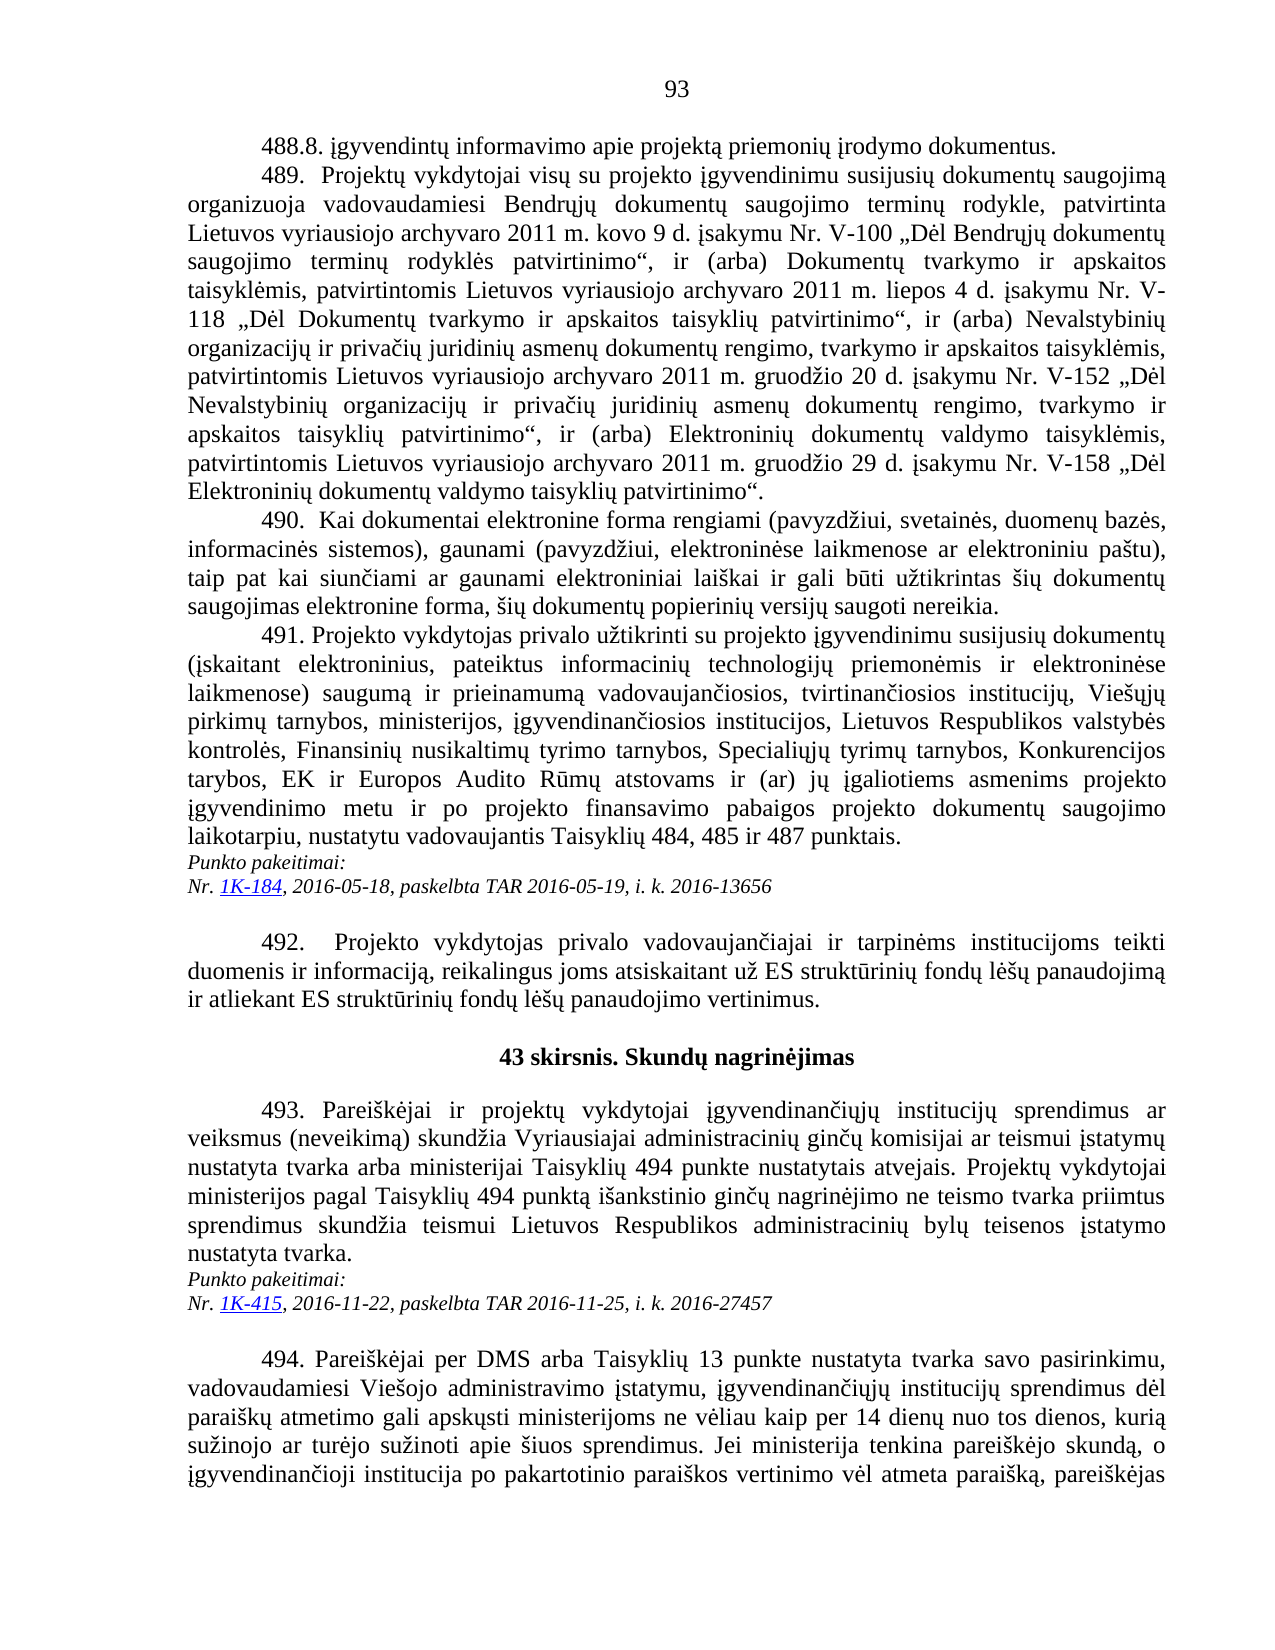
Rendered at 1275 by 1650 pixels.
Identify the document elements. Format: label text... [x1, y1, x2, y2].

text 494. Pareiškėjai per DMS arba Taisyklių 13 punkte nustatyta tvarka savo pasirinkimu, vadovaudamiesi Viešojo administravimo įstatymu, įgyvendinančiųjų institucijų sprendimus dėl paraiškų atmetimo gali apskųsti ministerijoms ne vėliau kaip per 14 dienų nuo tos dienos, kurią sužinojo ar turėjo sužinoti apie šiuos sprendimus. Jei ministerija tenkina pareiškėjo skundą, o įgyvendinančioji institucija po pakartotinio paraiškos vertinimo vėl atmeta paraišką, pareiškėjas [187, 1344, 1167, 1488]
text 492. Projekto vykdytojas privalo vadovaujančiajai ir tarpinėms institucijoms teikti duomenis ir informaciją, reikalingus joms atsiskaitant už ES struktūrinių fondų lėšų panaudojimą ir atliekant ES struktūrinių fondų lėšų panaudojimo vertinimus. [187, 927, 1167, 1013]
text 488.8. įgyvendintų informavimo apie projektą priemonių įrodymo dokumentus. [187, 131, 1167, 160]
text 489. Projektų vykdytojai visų su projekto įgyvendinimu susijusių dokumentų saugojimą organizuoja vadovaudamiesi Bendrųjų dokumentų saugojimo terminų rodykle, patvirtinta Lietuvos vyriausiojo archyvaro 2011 m. kovo 9 d. įsakymu Nr. V-100 „Dėl Bendrųjų dokumentų saugojimo terminų rodyklės patvirtinimo“, ir (arba) Dokumentų tvarkymo ir apskaitos taisyklėmis, patvirtintomis Lietuvos vyriausiojo archyvaro 2011 m. liepos 4 d. įsakymu Nr. V-118 „Dėl Dokumentų tvarkymo ir apskaitos taisyklių patvirtinimo“, ir (arba) Nevalstybinių organizacijų ir privačių juridinių asmenų dokumentų rengimo, tvarkymo ir apskaitos taisyklėmis, patvirtintomis Lietuvos vyriausiojo archyvaro 2011 m. gruodžio 20 d. įsakymu Nr. V-152 „Dėl Nevalstybinių organizacijų ir privačių juridinių asmenų dokumentų rengimo, tvarkymo ir apskaitos taisyklių patvirtinimo“, ir (arba) Elektroninių dokumentų valdymo taisyklėmis, patvirtintomis Lietuvos vyriausiojo archyvaro 2011 m. gruodžio 29 d. įsakymu Nr. V-158 „Dėl Elektroninių dokumentų valdymo taisyklių patvirtinimo“. [187, 160, 1167, 505]
text 43 skirsnis. Skundų nagrinėjimas [246, 1042, 1107, 1071]
text 490. Kai dokumentai elektronine forma rengiami (pavyzdžiui, svetainės, duomenų bazės, informacinės sistemos), gaunami (pavyzdžiui, elektroninėse laikmenose ar elektroniniu paštu), taip pat kai siunčiami ar gaunami elektroniniai laiškai ir gali būti užtikrintas šių dokumentų saugojimas elektronine forma, šių dokumentų popierinių versijų saugoti nereikia. [187, 505, 1167, 620]
text 491. Projekto vykdytojas privalo užtikrinti su projekto įgyvendinimu susijusių dokumentų (įskaitant elektroninius, pateiktus informacinių technologijų priemonėmis ir elektroninėse laikmenose) saugumą ir prieinamumą vadovaujančiosios, tvirtinančiosios institucijų, Viešųjų pirkimų tarnybos, ministerijos, įgyvendinančiosios institucijos, Lietuvos Respublikos valstybės kontrolės, Finansinių nusikaltimų tyrimo tarnybos, Specialiųjų tyrimų tarnybos, Konkurencijos tarybos, EK ir Europos Audito Rūmų atstovams ir (ar) jų įgaliotiems asmenims projekto įgyvendinimo metu ir po projekto finansavimo pabaigos projekto dokumentų saugojimo laikotarpiu, nustatytu vadovaujantis Taisyklių 484, 485 ir 487 punktais. [187, 620, 1167, 850]
text Nr. 1K-415, 2016-11-22, paskelbta TAR 2016-11-25, i. k. 2016-27457 [187, 1291, 1167, 1315]
text 493. Pareiškėjai ir projektų vykdytojai įgyvendinančiųjų institucijų sprendimus ar veiksmus (neveikimą) skundžia Vyriausiajai administracinių ginčų komisijai ar teismui įstatymų nustatyta tvarka arba ministerijai Taisyklių 494 punkte nustatytais atvejais. Projektų vykdytojai ministerijos pagal Taisyklių 494 punktą išankstinio ginčų nagrinėjimo ne teismo tvarka priimtus sprendimus skundžia teismui Lietuvos Respublikos administracinių bylų teisenos įstatymo nustatyta tvarka. [187, 1095, 1167, 1267]
text Nr. 1K-184, 2016-05-18, paskelbta TAR 2016-05-19, i. k. 2016-13656 [187, 874, 1167, 898]
text Punkto pakeitimai: [187, 850, 1167, 874]
text Punkto pakeitimai: [187, 1267, 1167, 1291]
